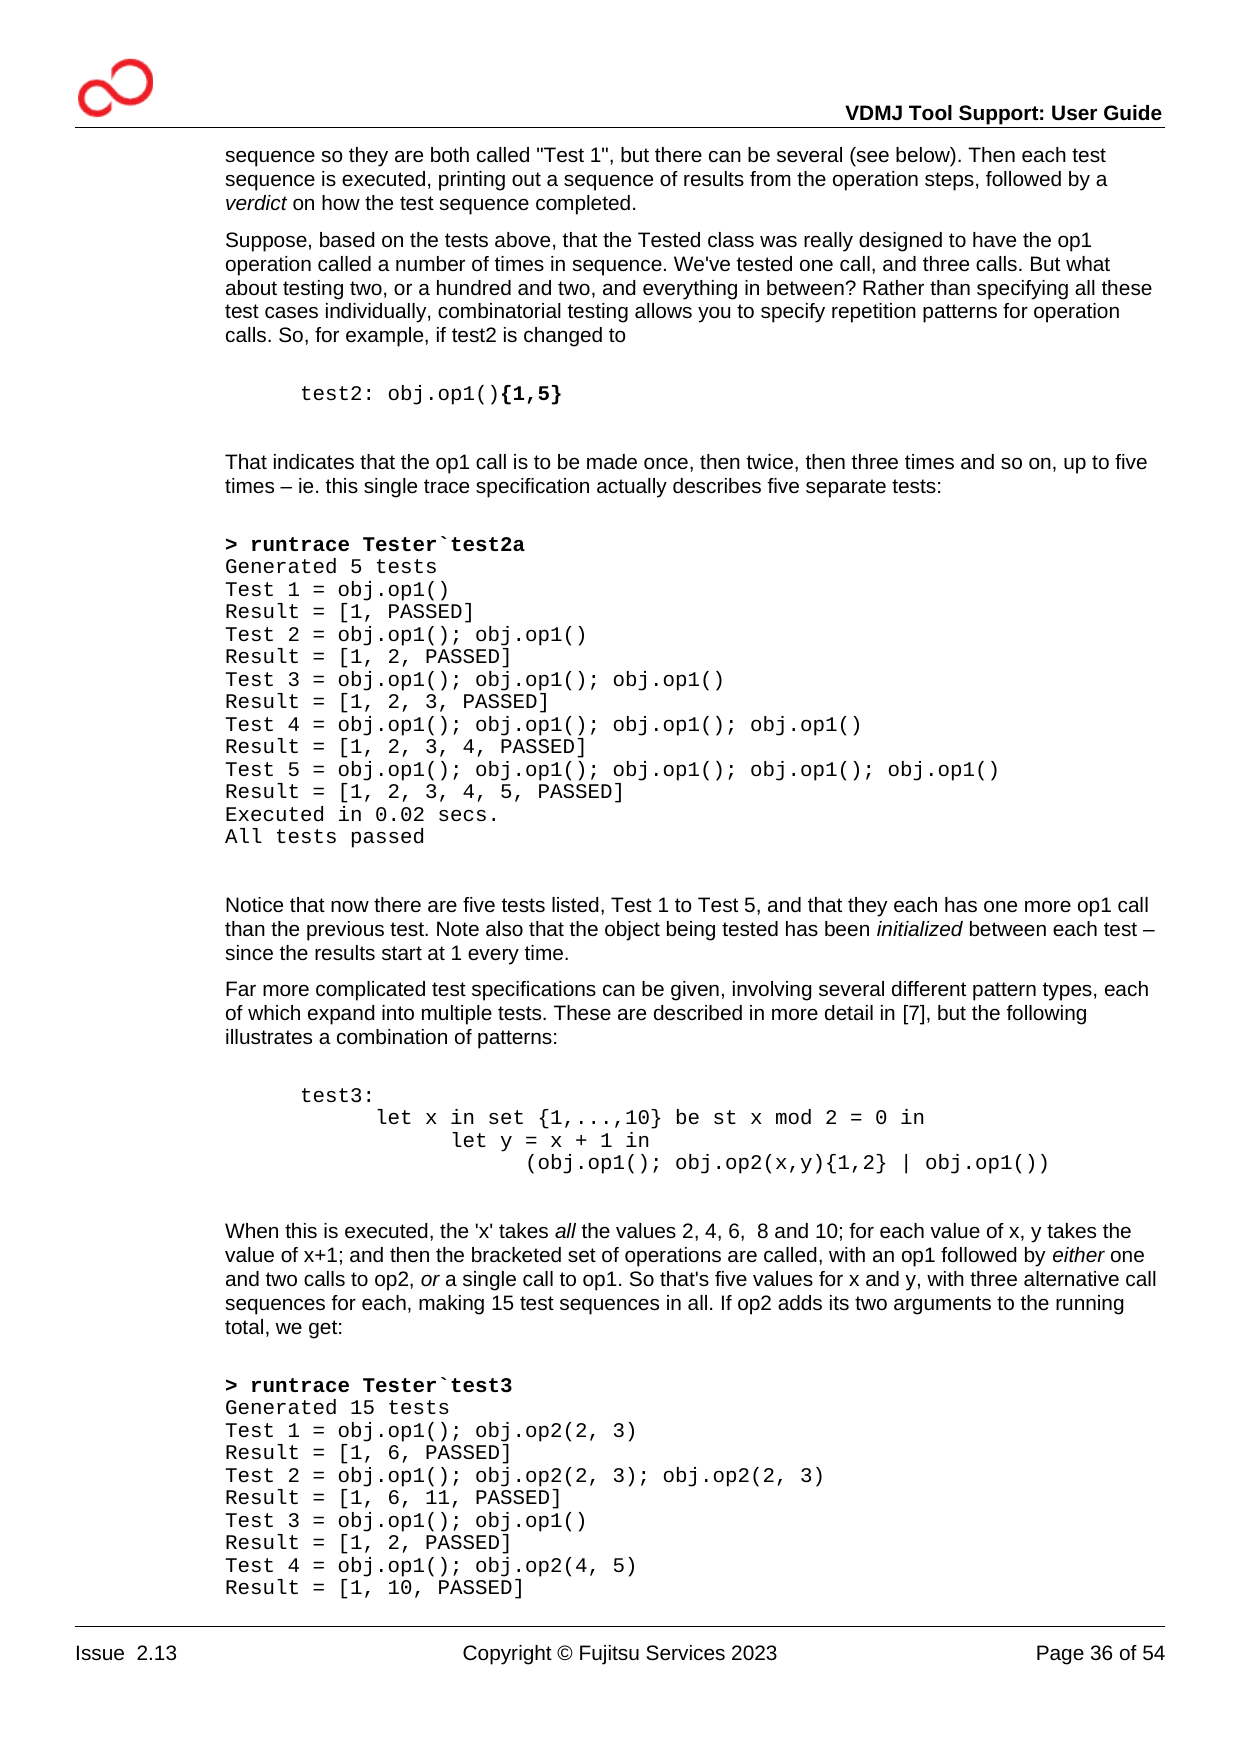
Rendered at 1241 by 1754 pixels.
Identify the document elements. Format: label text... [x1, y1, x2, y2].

text Test 3 = obj.op1(); obj.op1(); obj.op1() [225, 668, 1165, 691]
text Result = [1, 6, PASSED] [225, 1442, 1165, 1464]
text Test 2 = obj.op1(); obj.op2(2, 3); obj.op2(2, 3) [225, 1464, 1165, 1487]
text Far more complicated test specifications can be given, involving several different pattern types, each of which expand into multiple tests. These are described in more detail in [7], but the following illustrates a combination of patterns: [225, 977, 1165, 1049]
text Test 1 = obj.op1() [225, 578, 1165, 601]
text sequence so they are both called "Test 1", but there can be several (see below). Then each test sequence is executed, printing out a sequence of results from the operation steps, followed by a verdict on how the test sequence completed. [225, 143, 1165, 215]
text let x in set {1,...,10} be st x mod 2 = 0 in [225, 1107, 1165, 1129]
text (obj.op1(); obj.op2(x,y){1,2} | obj.op1()) [225, 1152, 1165, 1174]
text Result = [1, 2, 3, 4, PASSED] [225, 736, 1165, 758]
text All tests passed [225, 826, 1165, 848]
text Result = [1, 10, PASSED] [225, 1577, 1165, 1599]
text Result = [1, 2, 3, PASSED] [225, 691, 1165, 713]
text Test 1 = obj.op1(); obj.op2(2, 3) [225, 1419, 1165, 1442]
text Executed in 0.02 secs. [225, 803, 1165, 826]
text test3: [225, 1084, 1165, 1107]
text > runtrace Tester`test2a [225, 533, 1165, 556]
text let y = x + 1 in [225, 1129, 1165, 1152]
text Result = [1, PASSED] [225, 601, 1165, 623]
text > runtrace Tester`test3 [225, 1374, 1165, 1397]
text Test 5 = obj.op1(); obj.op1(); obj.op1(); obj.op1(); obj.op1() [225, 758, 1165, 781]
text Result = [1, 2, PASSED] [225, 646, 1165, 668]
text Test 2 = obj.op1(); obj.op1() [225, 623, 1165, 646]
text Test 4 = obj.op1(); obj.op2(4, 5) [225, 1554, 1165, 1577]
text Result = [1, 2, PASSED] [225, 1532, 1165, 1554]
text Notice that now there are five tests listed, Test 1 to Test 5, and that they each has one more op1 call than the previous test. Note also that the object being tested has been initialized between each test – since the results start at 1 every time. [225, 893, 1165, 965]
picture [78, 52, 153, 127]
text When this is executed, the 'x' takes all the values 2, 4, 6, 8 and 10; for each value of x, y takes the value of x+1; and then the bracketed set of operations are called, with an op1 followed by either one and two calls to op2, or a single call to op1. So that's five values for x and y, with three alternative call sequences for each, making 15 test sequences in all. If op2 adds its two arguments to the running total, we get: [225, 1219, 1165, 1339]
text test2: obj.op1(){1,5} [225, 383, 1165, 405]
text Result = [1, 6, 11, PASSED] [225, 1487, 1165, 1509]
text Generated 15 tests [225, 1397, 1165, 1419]
text Test 3 = obj.op1(); obj.op1() [225, 1509, 1165, 1532]
text Suppose, based on the tests above, that the Tested class was really designed to have the op1 operation called a number of times in sequence. We've tested one call, and three calls. But what about testing two, or a hundred and two, and everything in between? Rather than specifying all these test cases individually, combinatorial testing allows you to specify repetition patterns for operation calls. So, for example, if test2 is changed to [225, 228, 1165, 348]
text Result = [1, 2, 3, 4, 5, PASSED] [225, 781, 1165, 803]
text Generated 5 tests [225, 556, 1165, 578]
text That indicates that the op1 call is to be made once, then twice, then three times and so on, up to five times – ie. this single trace specification actually describes five separate tests: [225, 450, 1165, 498]
text Test 4 = obj.op1(); obj.op1(); obj.op1(); obj.op1() [225, 713, 1165, 736]
